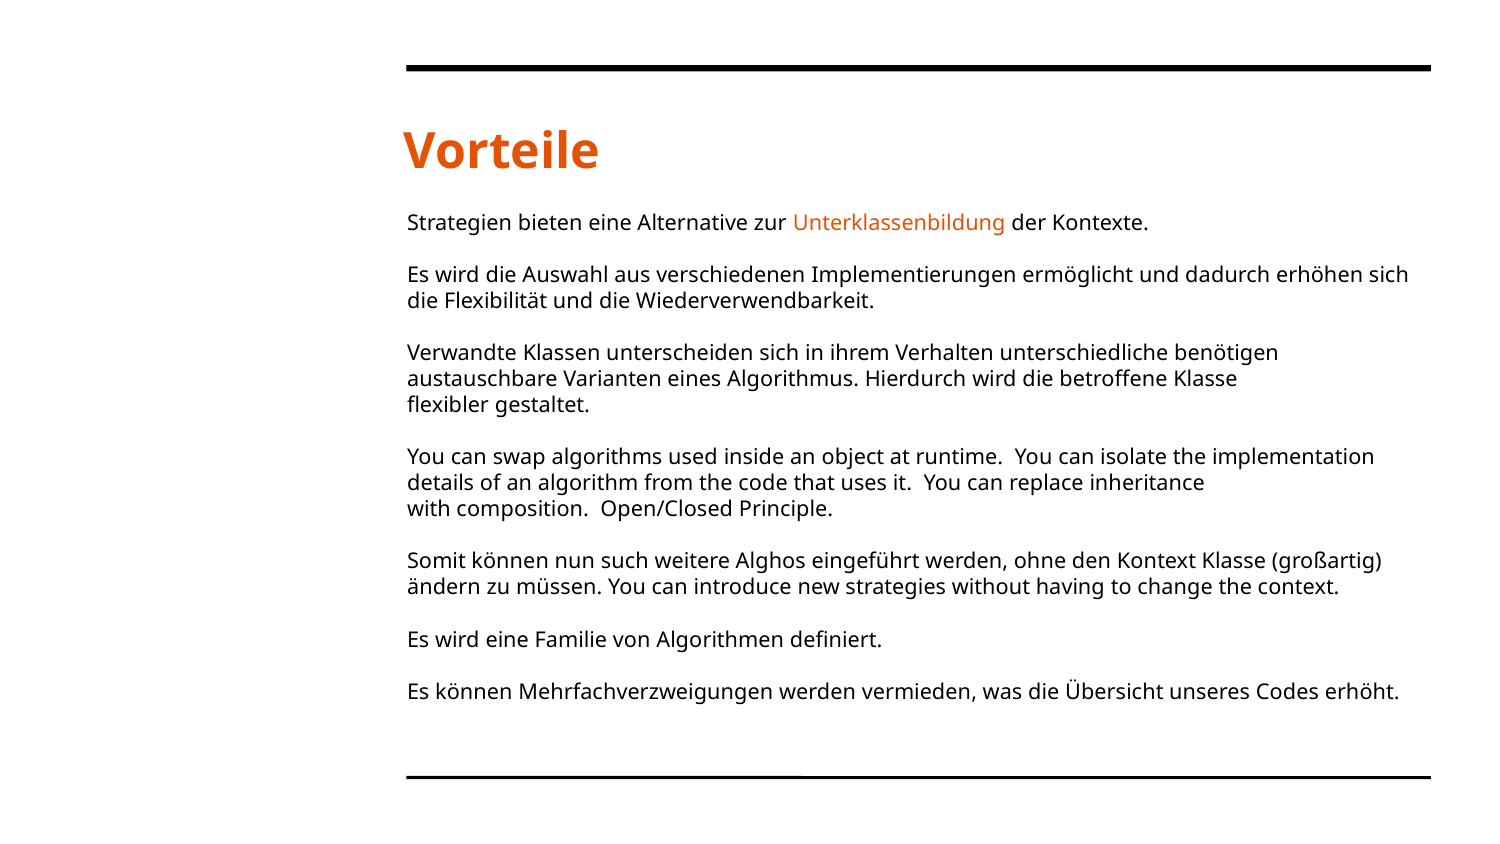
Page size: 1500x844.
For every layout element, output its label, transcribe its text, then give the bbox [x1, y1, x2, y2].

subtitle Strategien bieten eine Alternative zur Unterklassenbildung der Kontexte. Es wird die Auswahl aus verschiedenen Implementierungen ermöglicht und dadurch erhöhen sich die Flexibilität und die Wiederverwendbarkeit. Verwandte Klassen unterscheiden sich in ihrem Verhalten unterschiedliche benötigen austauschbare Varianten eines Algorithmus. Hierdurch wird die betroffene Klasse flexibler gestaltet. You can swap algorithms used inside an object at runtime. You can isolate the implementation details of an algorithm from the code that uses it. You can replace inheritance with composition. Open/Closed Principle. Somit können nun such weitere Alghos eingeführt werden, ohne den Kontext Klasse (großartig) ändern zu müssen. You can introduce new strategies without having to change the context. Es wird eine Familie von Algorithmen definiert. Es können Mehrfachverzweigungen werden vermieden, was die Übersicht unseres Codes erhöht. [392, 193, 1431, 735]
title Vorteile [389, 103, 1428, 194]
